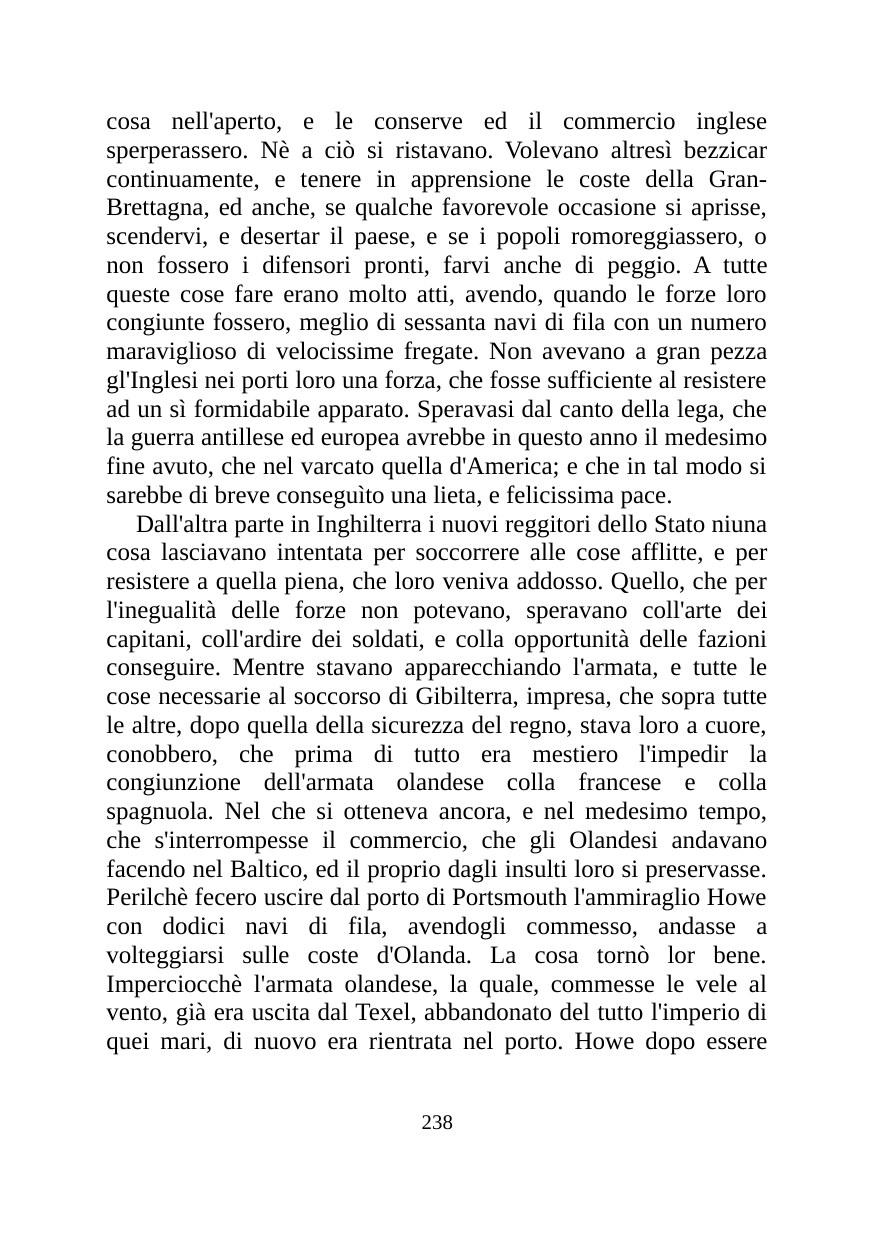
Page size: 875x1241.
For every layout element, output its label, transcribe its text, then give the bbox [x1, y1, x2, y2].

text cosa nell'aperto, e le conserve ed il commercio inglese sperperassero. Nè a ciò si ristavano. Volevano altresì bezzicar continuamente, e tenere in apprensione le coste della Gran-Brettagna, ed anche, se qualche favorevole occasione si aprisse, scendervi, e desertar il paese, e se i popoli romoreggiassero, o non fossero i difensori pronti, farvi anche di peggio. A tutte queste cose fare erano molto atti, avendo, quando le forze loro congiunte fossero, meglio di sessanta navi di fila con un numero maraviglioso di velocissime fregate. Non avevano a gran pezza gl'Inglesi nei porti loro una forza, che fosse sufficiente al resistere ad un sì formidabile apparato. Speravasi dal canto della lega, che la guerra antillese ed europea avrebbe in questo anno il medesimo fine avuto, che nel varcato quella d'America; e che in tal modo si sarebbe di breve conseguìto una lieta, e felicissima pace. [106, 106, 768, 509]
text Dall'altra parte in Inghilterra i nuovi reggitori dello Stato niuna cosa lasciavano intentata per soccorrere alle cose afflitte, e per resistere a quella piena, che loro veniva addosso. Quello, che per l'inegualità delle forze non potevano, speravano coll'arte dei capitani, coll'ardire dei soldati, e colla opportunità delle fazioni conseguire. Mentre stavano apparecchiando l'armata, e tutte le cose necessarie al soccorso di Gibilterra, impresa, che sopra tutte le altre, dopo quella della sicurezza del regno, stava loro a cuore, conobbero, che prima di tutto era mestiero l'impedir la congiunzione dell'armata olandese colla francese e colla spagnuola. Nel che si otteneva ancora, e nel medesimo tempo, che s'interrompesse il commercio, che gli Olandesi andavano facendo nel Baltico, ed il proprio dagli insulti loro si preservasse. Perilchè fecero uscire dal porto di Portsmouth l'ammiraglio Howe con dodici navi di fila, avendogli commesso, andasse a volteggiarsi sulle coste d'Olanda. La cosa tornò lor bene. Imperciocchè l'armata olandese, la quale, commesse le vele al vento, già era uscita dal Texel, abbandonato del tutto l'imperio di quei mari, di nuovo era rientrata nel porto. Howe dopo essere [106, 509, 768, 1055]
